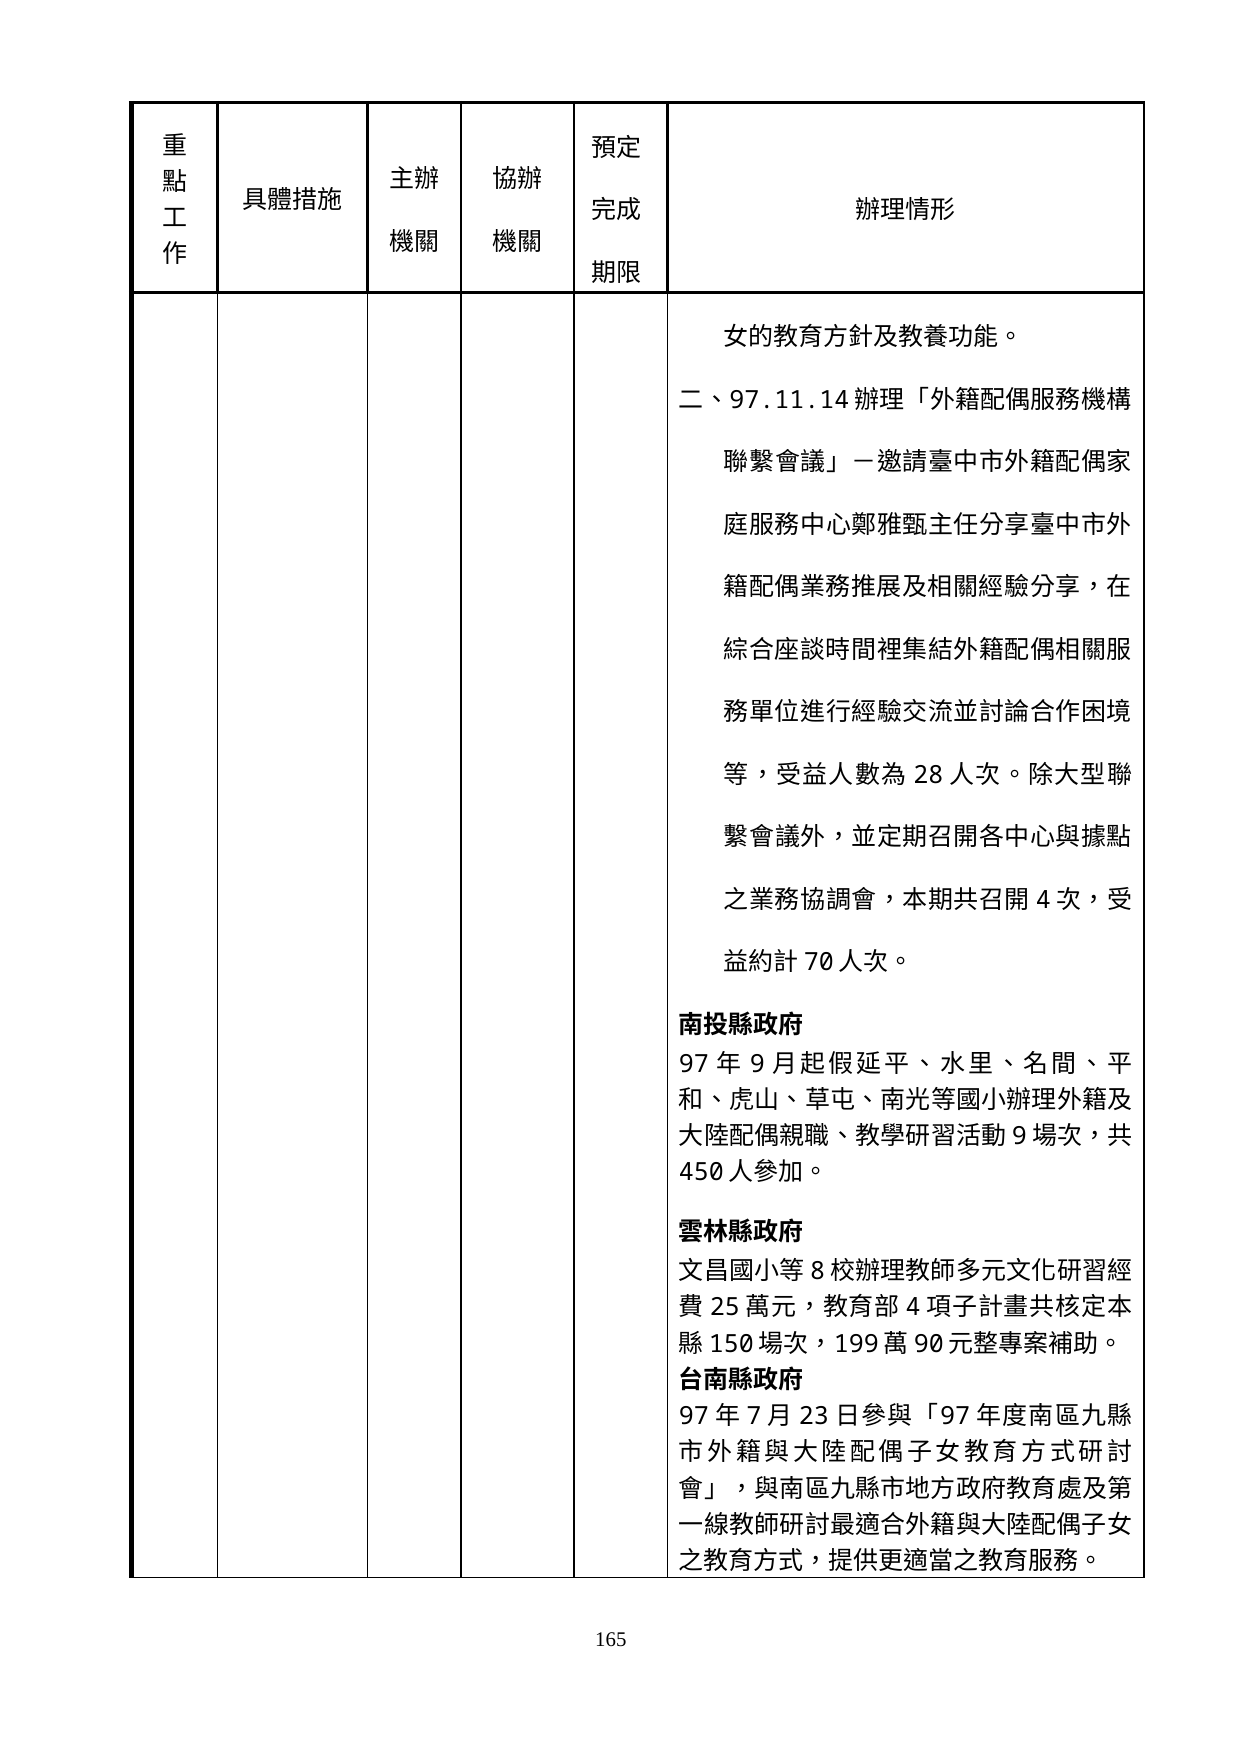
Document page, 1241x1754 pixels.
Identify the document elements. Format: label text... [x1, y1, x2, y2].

table_cell [462, 294, 573, 1577]
table_header 具體措施 [219, 104, 366, 291]
table_header 協辦 機關 [462, 104, 573, 291]
table_cell 女的教育方針及教養功能。 二、97.11.14辦理「外籍配偶服務機構聯繫會議」－邀請臺中市外籍配偶家庭服務中心鄭雅甄主任分享臺中市外籍配偶業務推展及相關經驗分享，在綜合座談時間裡集結外籍配偶相關服務單位進行經驗交流並討論合作困境等，受益人數為28人次。除大型聯繫會議外，並定期召開各中心與據點之業務協調會，本期共召開4次，受益約計70人次。 南投縣政府 97年9月起假延平、水里、名間、平和、虎山、草屯、南光等國小辦理外籍及大陸配偶親職、教學研習活動9場次，共450人參加。 雲林縣政府 文昌國小等8校辦理教師多元文化研習經費25萬元，教育部4項子計畫共核定本縣150場次，199萬90元整專案補助。 台南縣政府 97年7月23日參與「97年度南區九縣市外籍與大陸配偶子女教育方式研討會」，與南區九縣市地方政府教育處及第一線教師研討最適合外籍與大陸配偶子女之教育方式，提供更適當之教育服務。 [668, 294, 1143, 1577]
table_header 辦理情形 [669, 104, 1143, 291]
table_header 主辦 機關 [369, 104, 460, 291]
table_cell [368, 294, 460, 1577]
table_header 預定完成期限 [575, 104, 666, 291]
table_cell [218, 294, 367, 1577]
table_header 重點工作 [134, 104, 216, 291]
table_cell [134, 294, 217, 1577]
table_cell [575, 294, 667, 1577]
